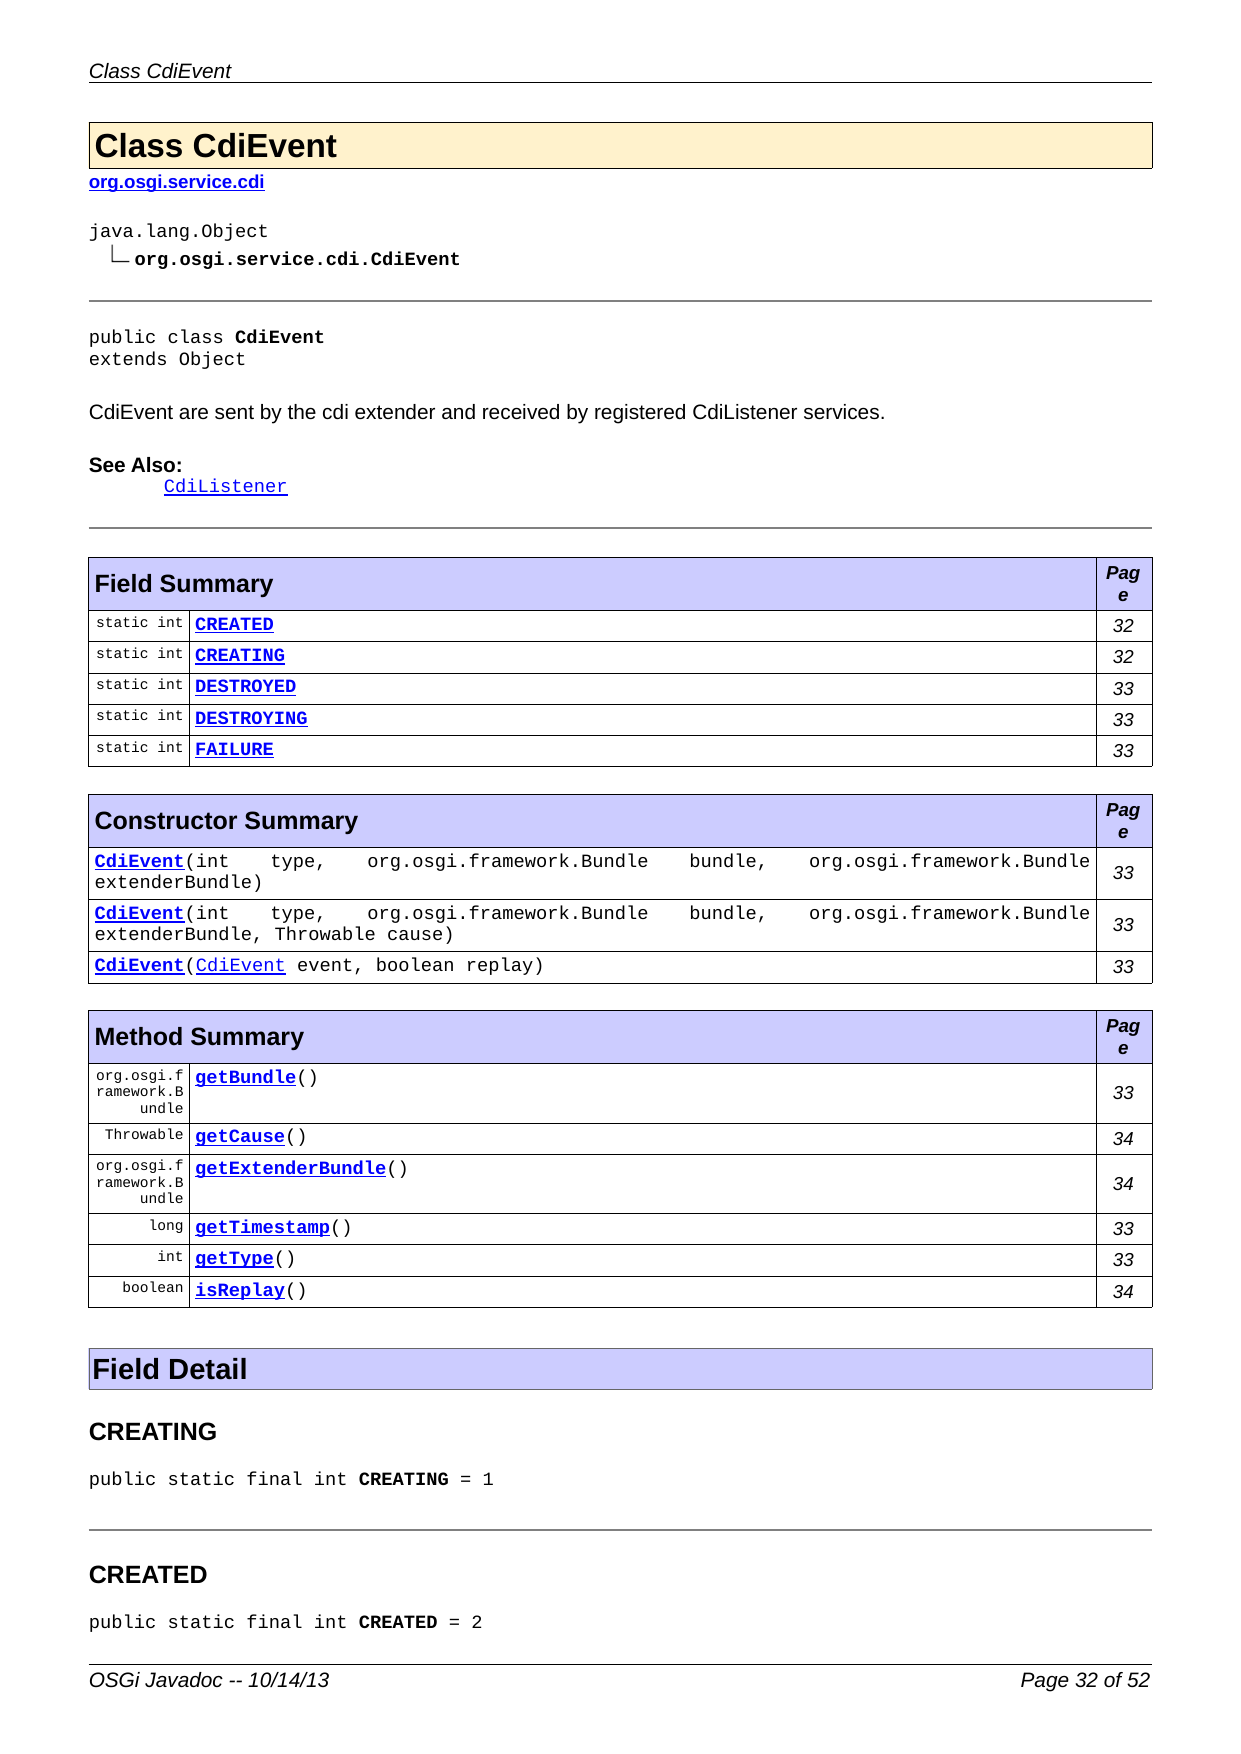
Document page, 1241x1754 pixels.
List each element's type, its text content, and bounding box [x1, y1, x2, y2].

table_cell CdiEvent(int type, org.osgi.framework.Bundle bundle, org.osgi.framework.Bundle extenderBundle) [89, 848, 1096, 899]
text org.osgi.service.cdi [88, 171, 1152, 193]
subtitle Field Detail [90, 1349, 1152, 1389]
table_cell FAILURE [190, 736, 1096, 766]
subtitle CREATING [88, 1417, 1152, 1446]
table_cell 34 [1097, 1155, 1152, 1213]
table_cell static int [89, 736, 189, 766]
table_cell CREATING [190, 642, 1096, 672]
table_header Constructor Summary [89, 795, 1096, 847]
table_cell long [89, 1214, 189, 1244]
table_cell boolean [89, 1277, 189, 1307]
table_cell DESTROYED [190, 674, 1096, 704]
table_header Page [1097, 795, 1152, 847]
table_cell getTimestamp() [190, 1214, 1096, 1244]
subtitle CREATED [88, 1560, 1152, 1588]
table_cell 33 [1097, 736, 1152, 766]
table_header Page [1097, 1011, 1152, 1063]
table_cell static int [89, 674, 189, 704]
table_cell isReplay() [190, 1277, 1096, 1307]
text extends Object [88, 349, 1152, 371]
table_cell CdiEvent(int type, org.osgi.framework.Bundle bundle, org.osgi.framework.Bundle extenderBundle, Throwable cause) [89, 900, 1096, 951]
table_cell static int [89, 611, 189, 641]
table_cell 33 [1097, 848, 1152, 899]
table_cell CdiEvent(CdiEvent event, boolean replay) [89, 952, 1096, 982]
table_cell 32 [1097, 611, 1152, 641]
table_cell 32 [1097, 642, 1152, 672]
table_cell getBundle() [190, 1064, 1096, 1122]
text public static final int CREATED = 2 [88, 1613, 1152, 1634]
table_cell 34 [1097, 1277, 1152, 1307]
table_cell 33 [1097, 1064, 1152, 1122]
table_cell CREATED [190, 611, 1096, 641]
table_cell static int [89, 642, 189, 672]
table_cell int [89, 1245, 189, 1276]
table_header Field Summary [89, 558, 1096, 610]
text public static final int CREATING = 1 [88, 1470, 1152, 1491]
table_cell getExtenderBundle() [190, 1155, 1096, 1213]
table_cell Throwable [89, 1124, 189, 1154]
table_cell org.osgi.framework.Bundle [89, 1155, 189, 1213]
picture [111, 243, 135, 266]
table_cell DESTROYING [190, 705, 1096, 735]
table_header Page [1097, 558, 1152, 610]
table_header Method Summary [89, 1011, 1096, 1063]
text CdiEvent are sent by the cdi extender and received by registered CdiListener services. [88, 400, 1152, 424]
table_cell 33 [1097, 705, 1152, 735]
table_cell static int [89, 705, 189, 735]
table_cell 33 [1097, 1214, 1152, 1244]
text CdiListener [163, 477, 1152, 498]
table_cell 33 [1097, 674, 1152, 704]
table_cell 33 [1097, 952, 1152, 982]
subtitle Class CdiEvent [90, 123, 1152, 168]
table_cell 34 [1097, 1124, 1152, 1154]
table_cell org.osgi.framework.Bundle [89, 1064, 189, 1122]
text java.lang.Object [88, 222, 1152, 243]
table_cell 33 [1097, 1245, 1152, 1276]
text See Also: [88, 453, 1152, 477]
table_cell 33 [1097, 900, 1152, 951]
text org.osgi.service.cdi.CdiEvent [88, 243, 1152, 271]
text public class CdiEvent [88, 328, 1152, 349]
table_cell getCause() [190, 1124, 1096, 1154]
table_cell getType() [190, 1245, 1096, 1276]
